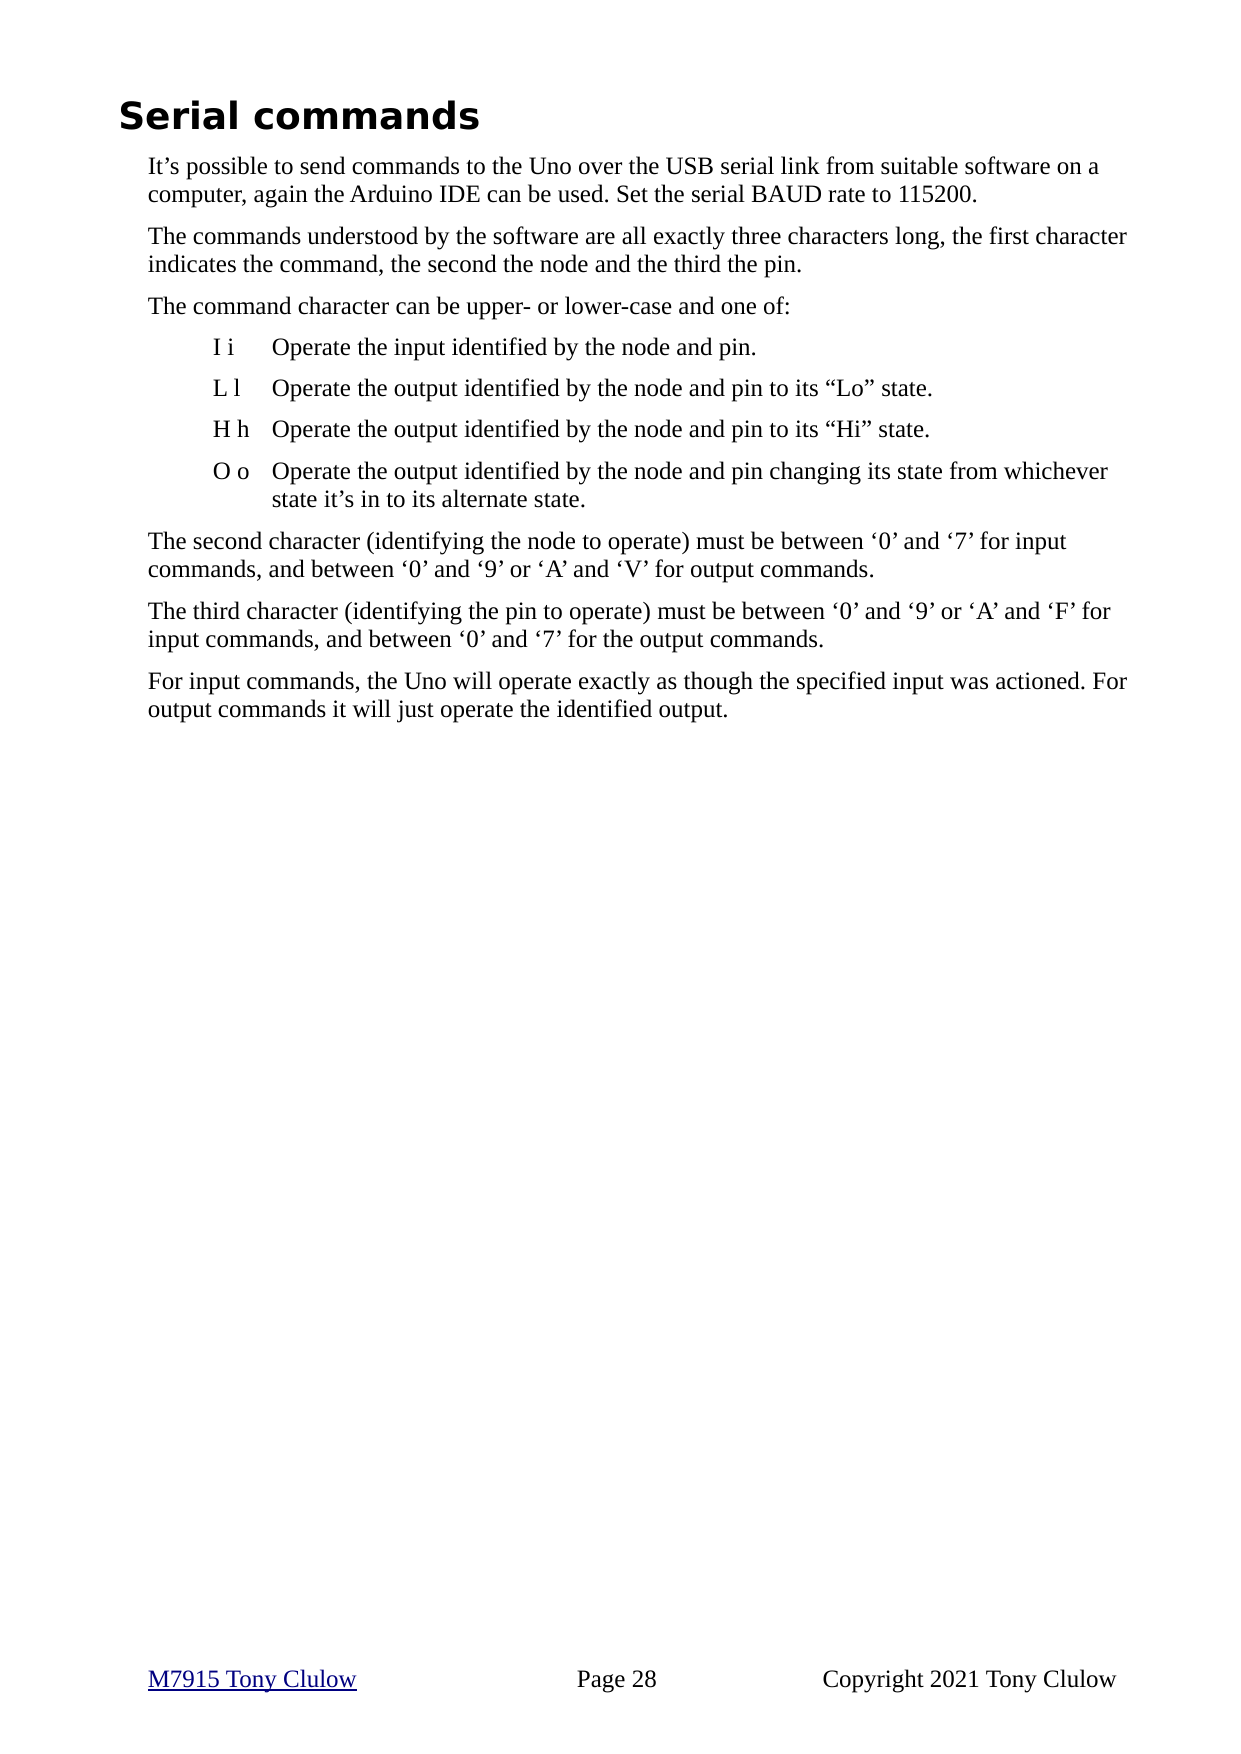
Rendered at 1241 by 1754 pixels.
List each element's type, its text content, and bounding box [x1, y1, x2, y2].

text L l Operate the output identified by the node and pin to its “Lo” state. [213, 373, 1134, 402]
text O o Operate the output identified by the node and pin changing its state from whichever state it’s in to its alternate state. [213, 456, 1134, 513]
subtitle Serial commands [118, 94, 1134, 138]
text For input commands, the Uno will operate exactly as though the specified input was actioned. For output commands it will just operate the identified output. [148, 666, 1134, 723]
text The commands understood by the software are all exactly three characters long, the first character indicates the command, the second the node and the third the pin. [148, 221, 1134, 278]
text I i Operate the input identified by the node and pin. [213, 332, 1134, 361]
text It’s possible to send commands to the Uno over the USB serial link from suitable software on a computer, again the Arduino IDE can be used. Set the serial BAUD rate to 115200. [148, 151, 1134, 208]
text The third character (identifying the pin to operate) must be between ‘0’ and ‘9’ or ‘A’ and ‘F’ for input commands, and between ‘0’ and ‘7’ for the output commands. [148, 596, 1134, 653]
text The second character (identifying the node to operate) must be between ‘0’ and ‘7’ for input commands, and between ‘0’ and ‘9’ or ‘A’ and ‘V’ for output commands. [148, 526, 1134, 583]
text The command character can be upper- or lower-case and one of: [148, 291, 1134, 319]
text H h Operate the output identified by the node and pin to its “Hi” state. [213, 414, 1134, 443]
